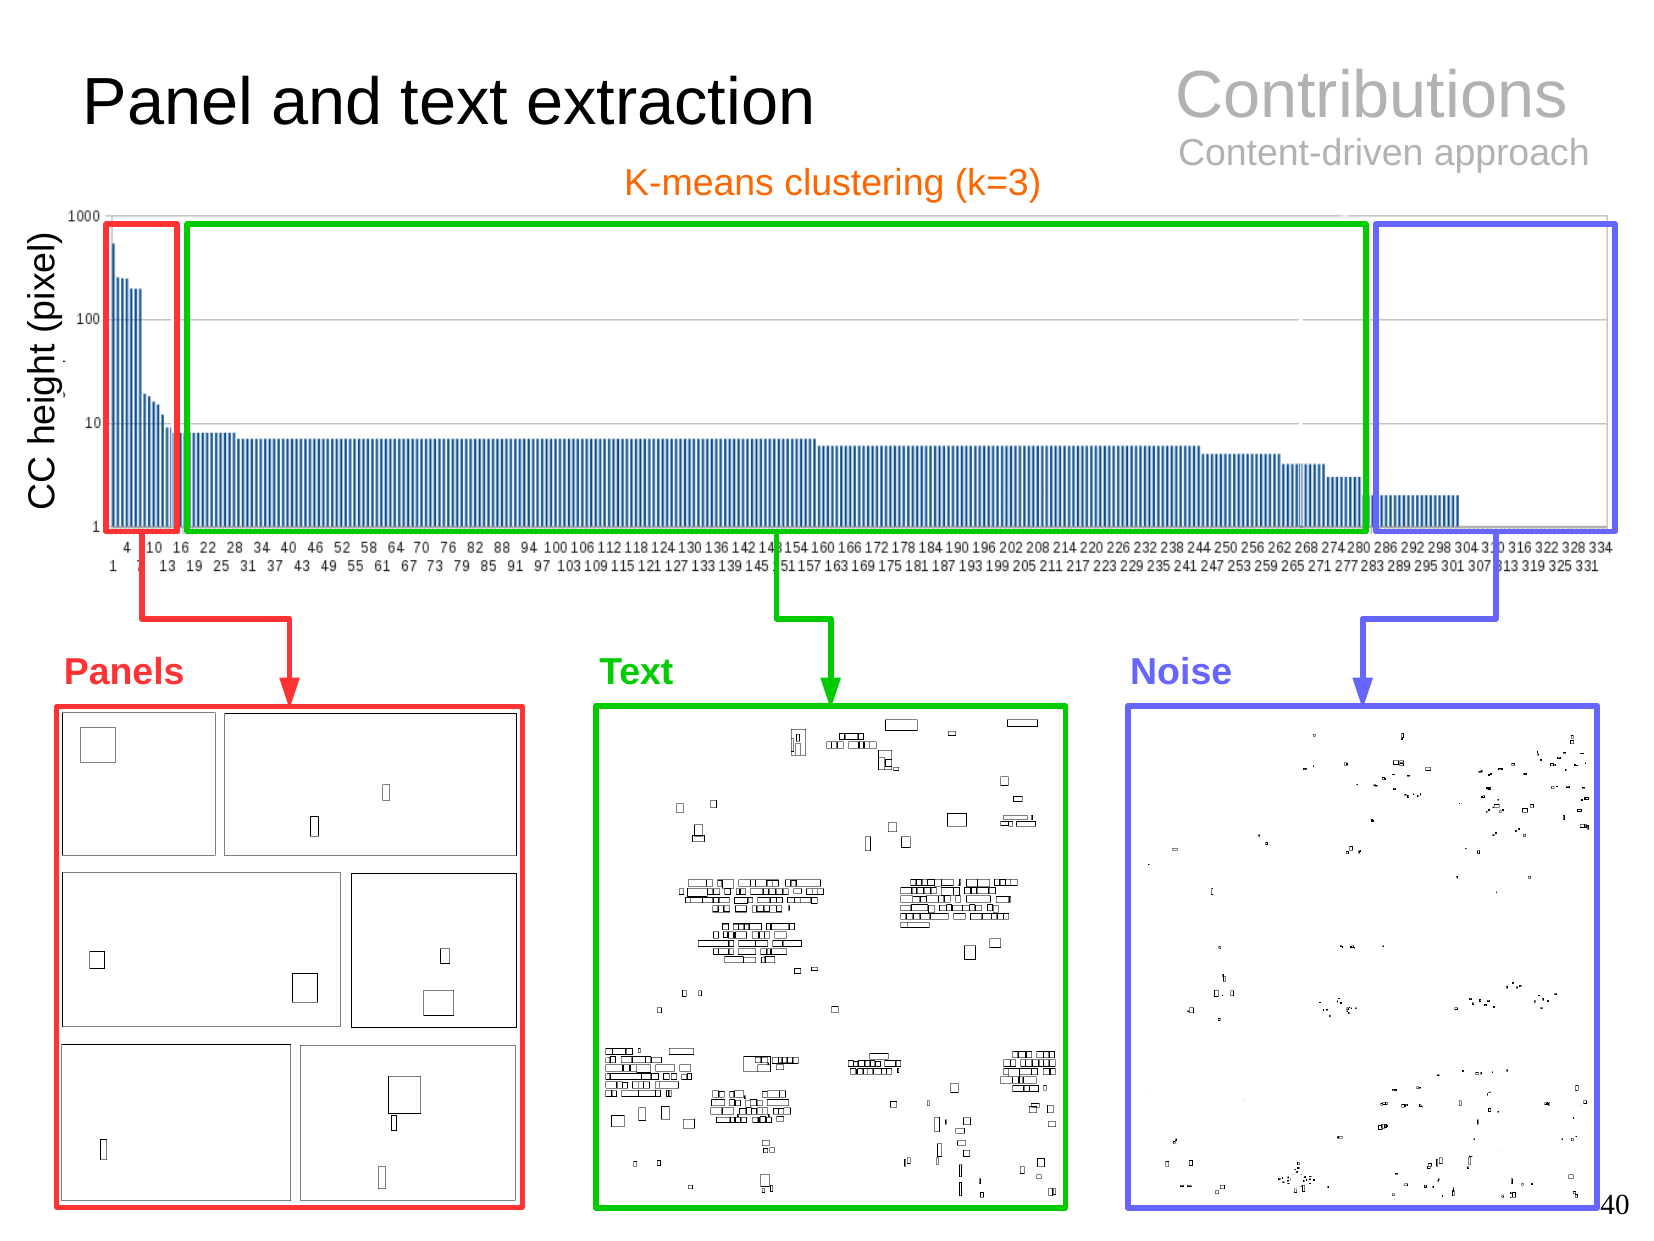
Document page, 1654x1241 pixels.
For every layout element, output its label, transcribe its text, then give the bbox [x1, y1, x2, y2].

text_box Text [584, 643, 739, 701]
text_box CC height (pixel) [12, 193, 70, 549]
picture [109, 227, 174, 529]
picture [598, 708, 1063, 1205]
picture [1379, 227, 1612, 529]
text_box Panels [47, 643, 201, 701]
text_box Noise [1104, 643, 1258, 701]
picture [190, 227, 1363, 529]
picture [63, 208, 1616, 579]
text_box K-means clustering (k=3) [578, 153, 1087, 211]
picture [1130, 708, 1595, 1205]
picture [1499, 534, 1616, 579]
picture [59, 708, 520, 1205]
title Panel and text extraction [82, 49, 1571, 154]
